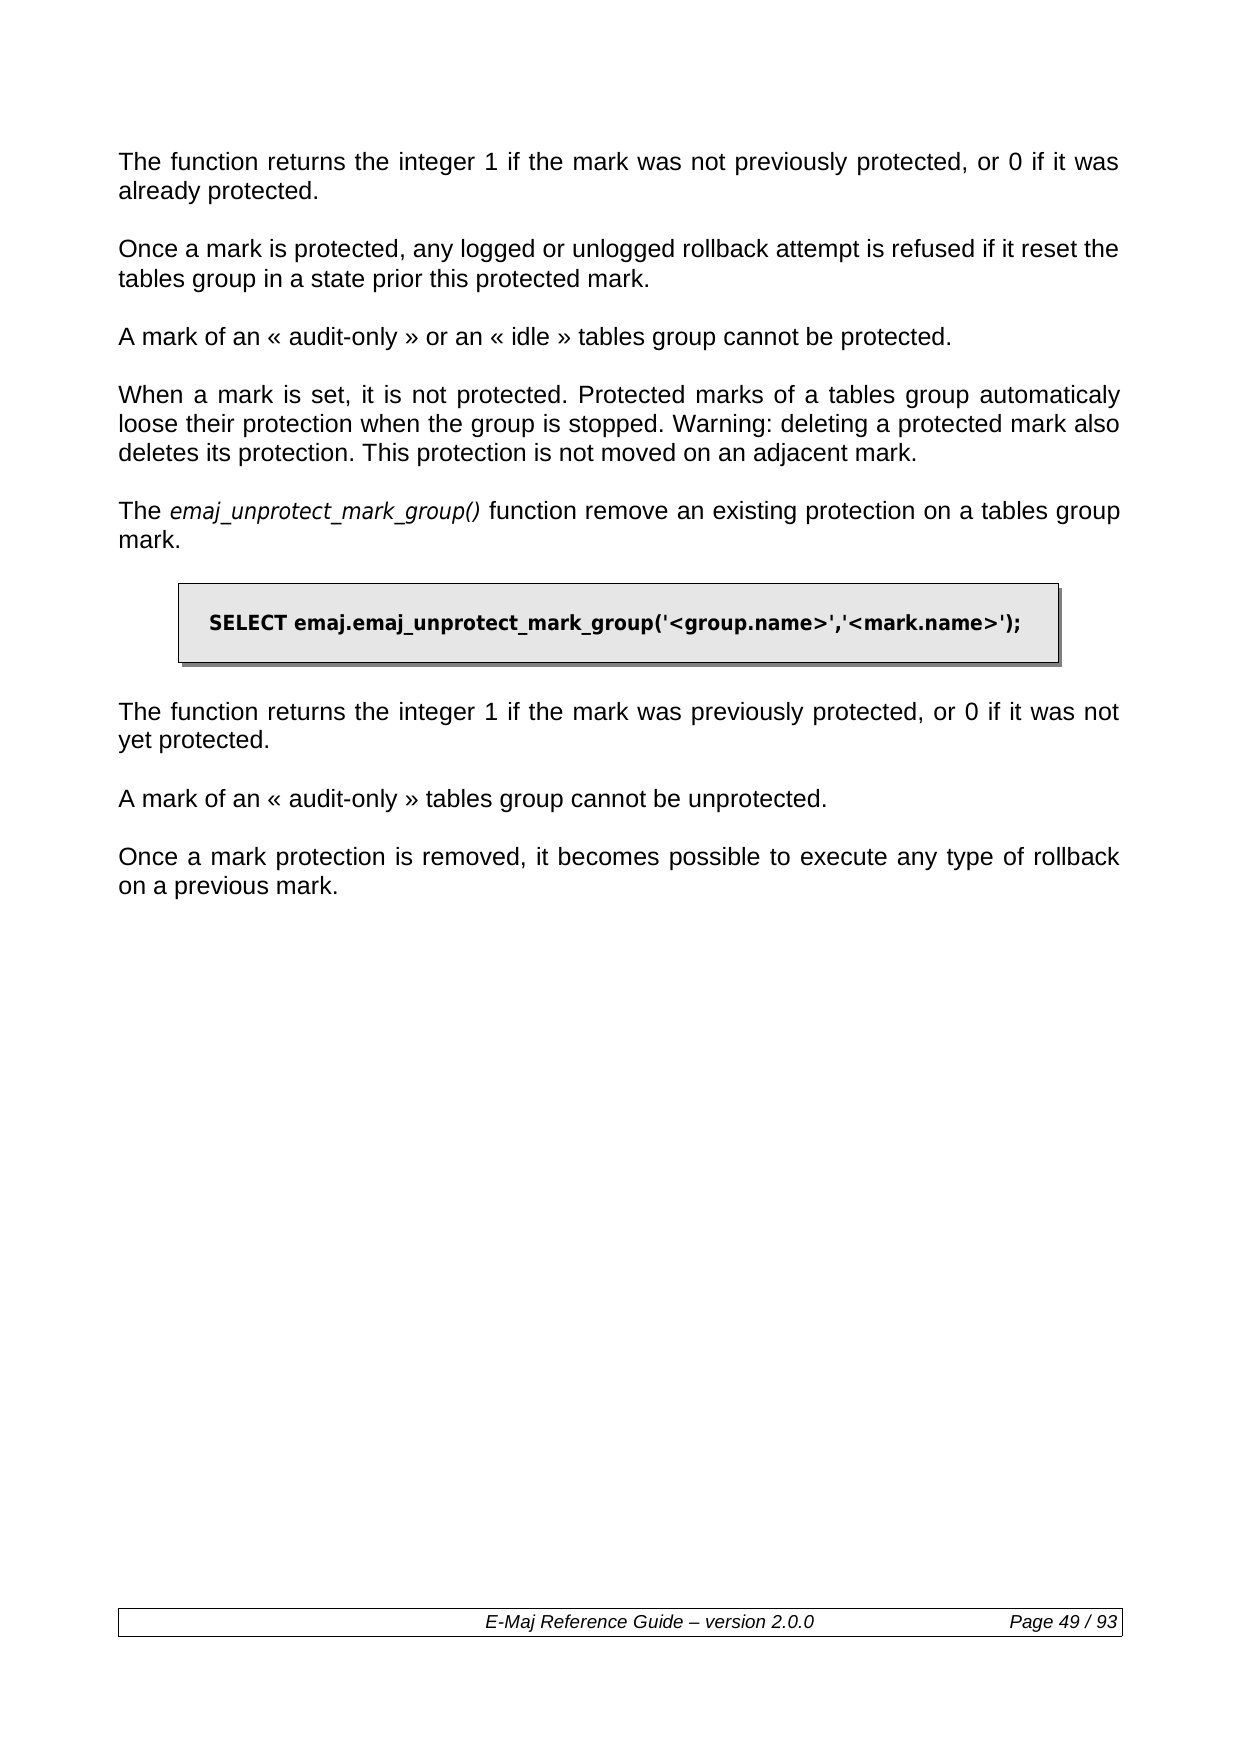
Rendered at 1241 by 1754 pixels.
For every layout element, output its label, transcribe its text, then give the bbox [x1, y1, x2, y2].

text Once a mark is protected, any logged or unlogged rollback attempt is refused if it reset the tables group in a state prior this protected mark. [118, 234, 1122, 292]
text A mark of an « audit-only » or an « idle » tables group cannot be protected. [118, 322, 1122, 351]
text The emaj_unprotect_mark_group() function remove an existing protection on a tables group mark. [118, 496, 1122, 554]
text SELECT emaj.emaj_unprotect_mark_group('<group.name>','<mark.name>'); [179, 608, 1058, 632]
text Once a mark protection is removed, it becomes possible to execute any type of rollback on a previous mark. [118, 842, 1122, 900]
text When a mark is set, it is not protected. Protected marks of a tables group automaticaly loose their protection when the group is stopped. Warning: deleting a protected mark also deletes its protection. This protection is not moved on an adjacent mark. [118, 380, 1122, 467]
text A mark of an « audit-only » tables group cannot be unprotected. [118, 783, 1122, 813]
text The function returns the integer 1 if the mark was not previously protected, or 0 if it was already protected. [118, 147, 1122, 205]
text The function returns the integer 1 if the mark was previously protected, or 0 if it was not yet protected. [118, 696, 1122, 754]
